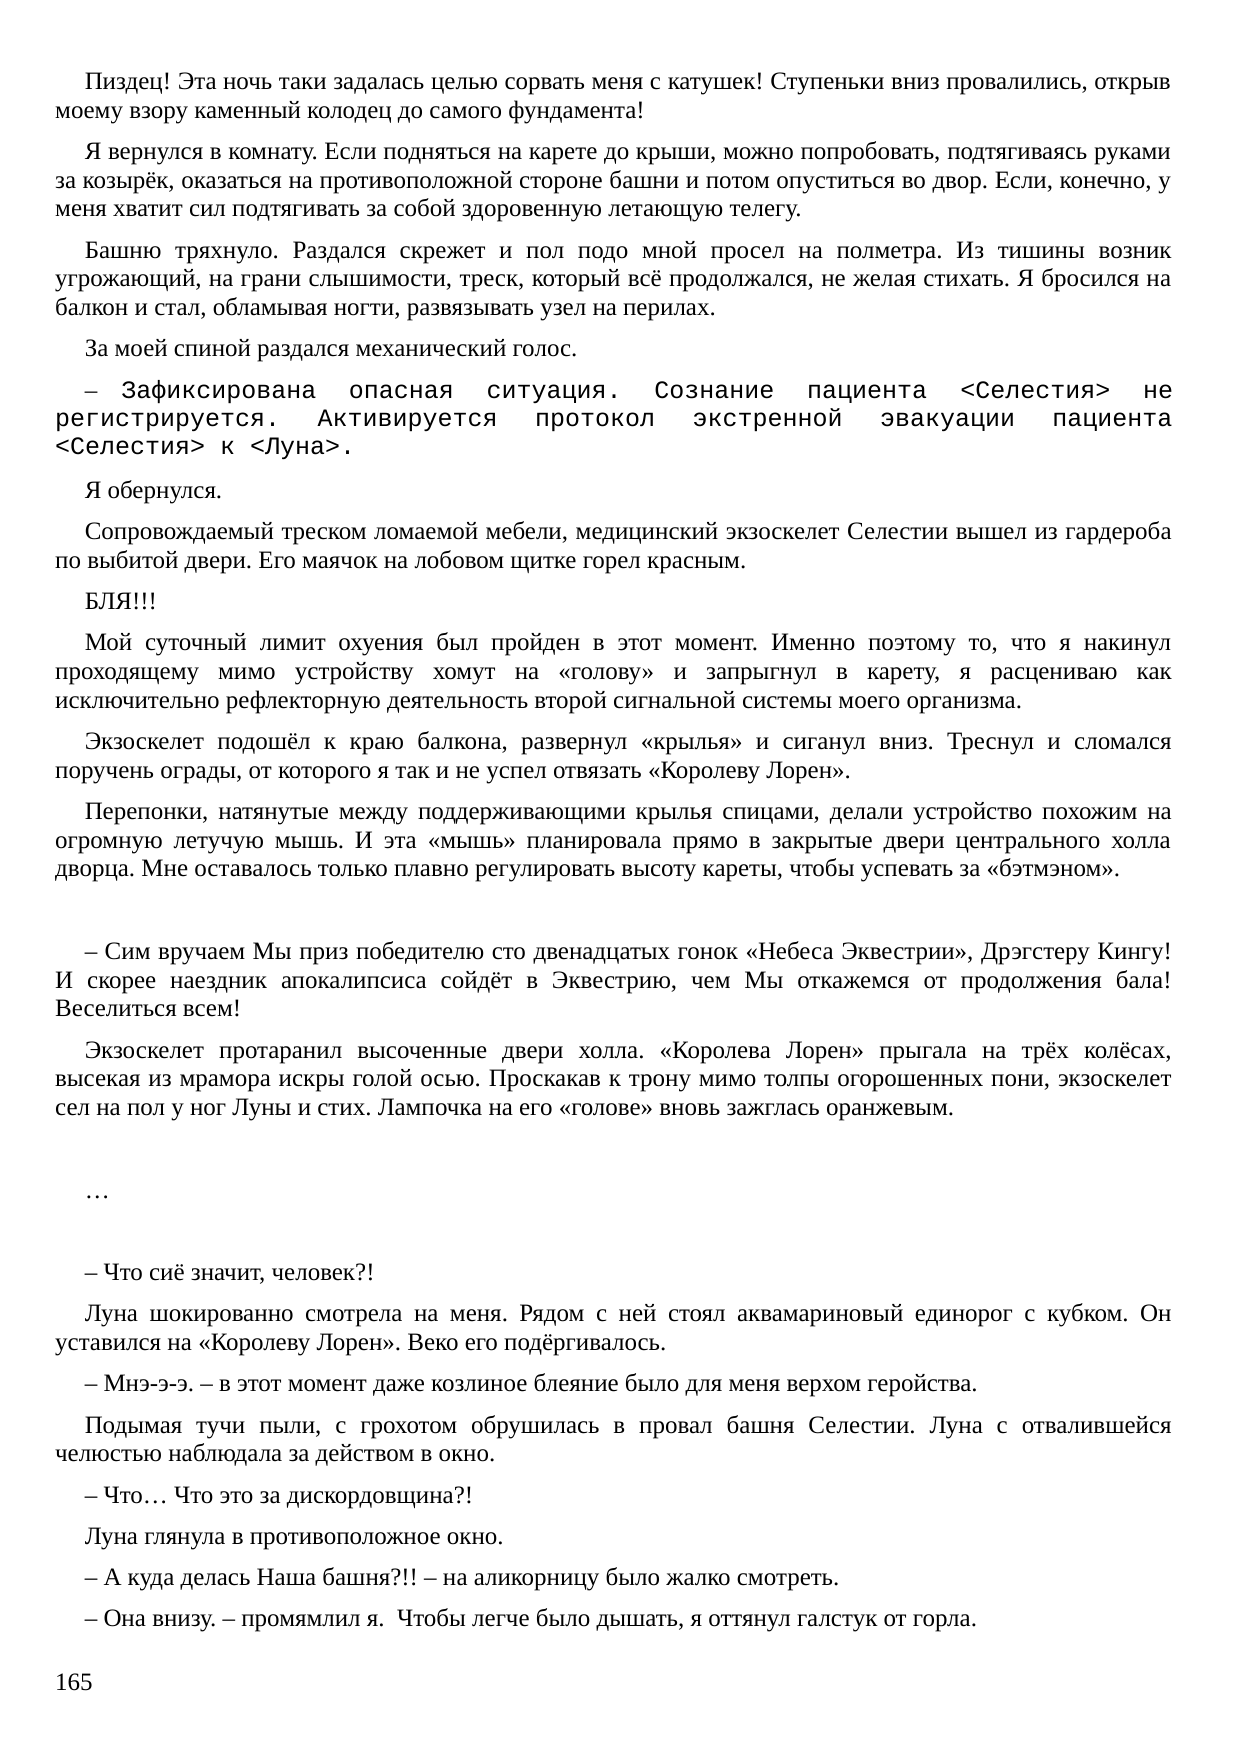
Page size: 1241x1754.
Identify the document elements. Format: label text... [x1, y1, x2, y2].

text Экзоскелет протаранил высоченные двери холла. «Королева Лорен» прыгала на трёх колёсах, высекая из мрамора искры голой осью. Проскакав к трону мимо толпы огорошенных пони, экзоскелет сел на пол у ног Луны и стих. Лампочка на его «голове» вновь зажглась оранжевым. [55, 1035, 1173, 1121]
text Пиздец! Эта ночь таки задалась целью сорвать меня с катушек! Ступеньки вниз провалились, открыв моему взору каменный колодец до самого фундамента! [55, 66, 1173, 123]
text – Мнэ-э-э. – в этот момент даже козлиное блеяние было для меня верхом геройства. [55, 1368, 1173, 1397]
text Мой суточный лимит охуения был пройден в этот момент. Именно поэтому то, что я накинул проходящему мимо устройству хомут на «голову» и запрыгнул в карету, я расцениваю как исключительно рефлекторную деятельность второй сигнальной системы моего организма. [55, 627, 1173, 713]
text Луна глянула в противоположное окно. [55, 1521, 1173, 1550]
text Башню тряхнуло. Раздался скрежет и пол подо мной просел на полметра. Из тишины возник угрожающий, на грани слышимости, треск, который всё продолжался, не желая стихать. Я бросился на балкон и стал, обламывая ногти, развязывать узел на перилах. [55, 235, 1173, 321]
text – Она внизу. – промямлил я. Чтобы легче было дышать, я оттянул галстук от горла. [55, 1603, 1173, 1632]
text – А куда делась Наша башня?!! – на аликорницу было жалко смотреть. [55, 1562, 1173, 1591]
text Луна шокированно смотрела на меня. Рядом с ней стоял аквамариновый единорог с кубком. Он уставился на «Королеву Лорен». Веко его подёргивалось. [55, 1298, 1173, 1356]
text Я обернулся. [55, 475, 1173, 503]
text За моей спиной раздался механический голос. [55, 333, 1173, 362]
text … [55, 1175, 1173, 1203]
text Сопровождаемый треском ломаемой мебели, медицинский экзоскелет Селестии вышел из гардероба по выбитой двери. Его маячок на лобовом щитке горел красным. [55, 516, 1173, 573]
text – Что… Что это за дискордовщина?! [55, 1480, 1173, 1508]
text Я вернулся в комнату. Если подняться на карете до крыши, можно попробовать, подтягиваясь руками за козырёк, оказаться на противоположной стороне башни и потом опуститься во двор. Если, конечно, у меня хватит сил подтягивать за собой здоровенную летающую телегу. [55, 136, 1173, 222]
text Подымая тучи пыли, с грохотом обрушилась в провал башня Селестии. Луна с отвалившейся челюстью наблюдала за действом в окно. [55, 1410, 1173, 1467]
text Перепонки, натянутые между поддерживающими крылья спицами, делали устройство похожим на огромную летучую мышь. И эта «мышь» планировала прямо в закрытые двери центрального холла дворца. Мне оставалось только плавно регулировать высоту кареты, чтобы успевать за «бэтмэном». [55, 796, 1173, 882]
text – Что сиё значит, человек?! [55, 1257, 1173, 1286]
text БЛЯ!!! [55, 586, 1173, 615]
text – Зафиксирована опасная ситуация. Сознание пациента <Селестия> не регистрируется. Активируется протокол экстренной эвакуации пациента <Селестия> к <Луна>. [55, 375, 1173, 462]
text – Сим вручаем Мы приз победителю сто двенадцатых гонок «Небеса Эквестрии», Дрэгстеру Кингу! И скорее наездник апокалипсиса сойдёт в Эквестрию, чем Мы откажемся от продолжения бала! Веселиться всем! [55, 936, 1173, 1022]
text Экзоскелет подошёл к краю балкона, развернул «крылья» и сиганул вниз. Треснул и сломался поручень ограды, от которого я так и не успел отвязать «Королеву Лорен». [55, 726, 1173, 783]
